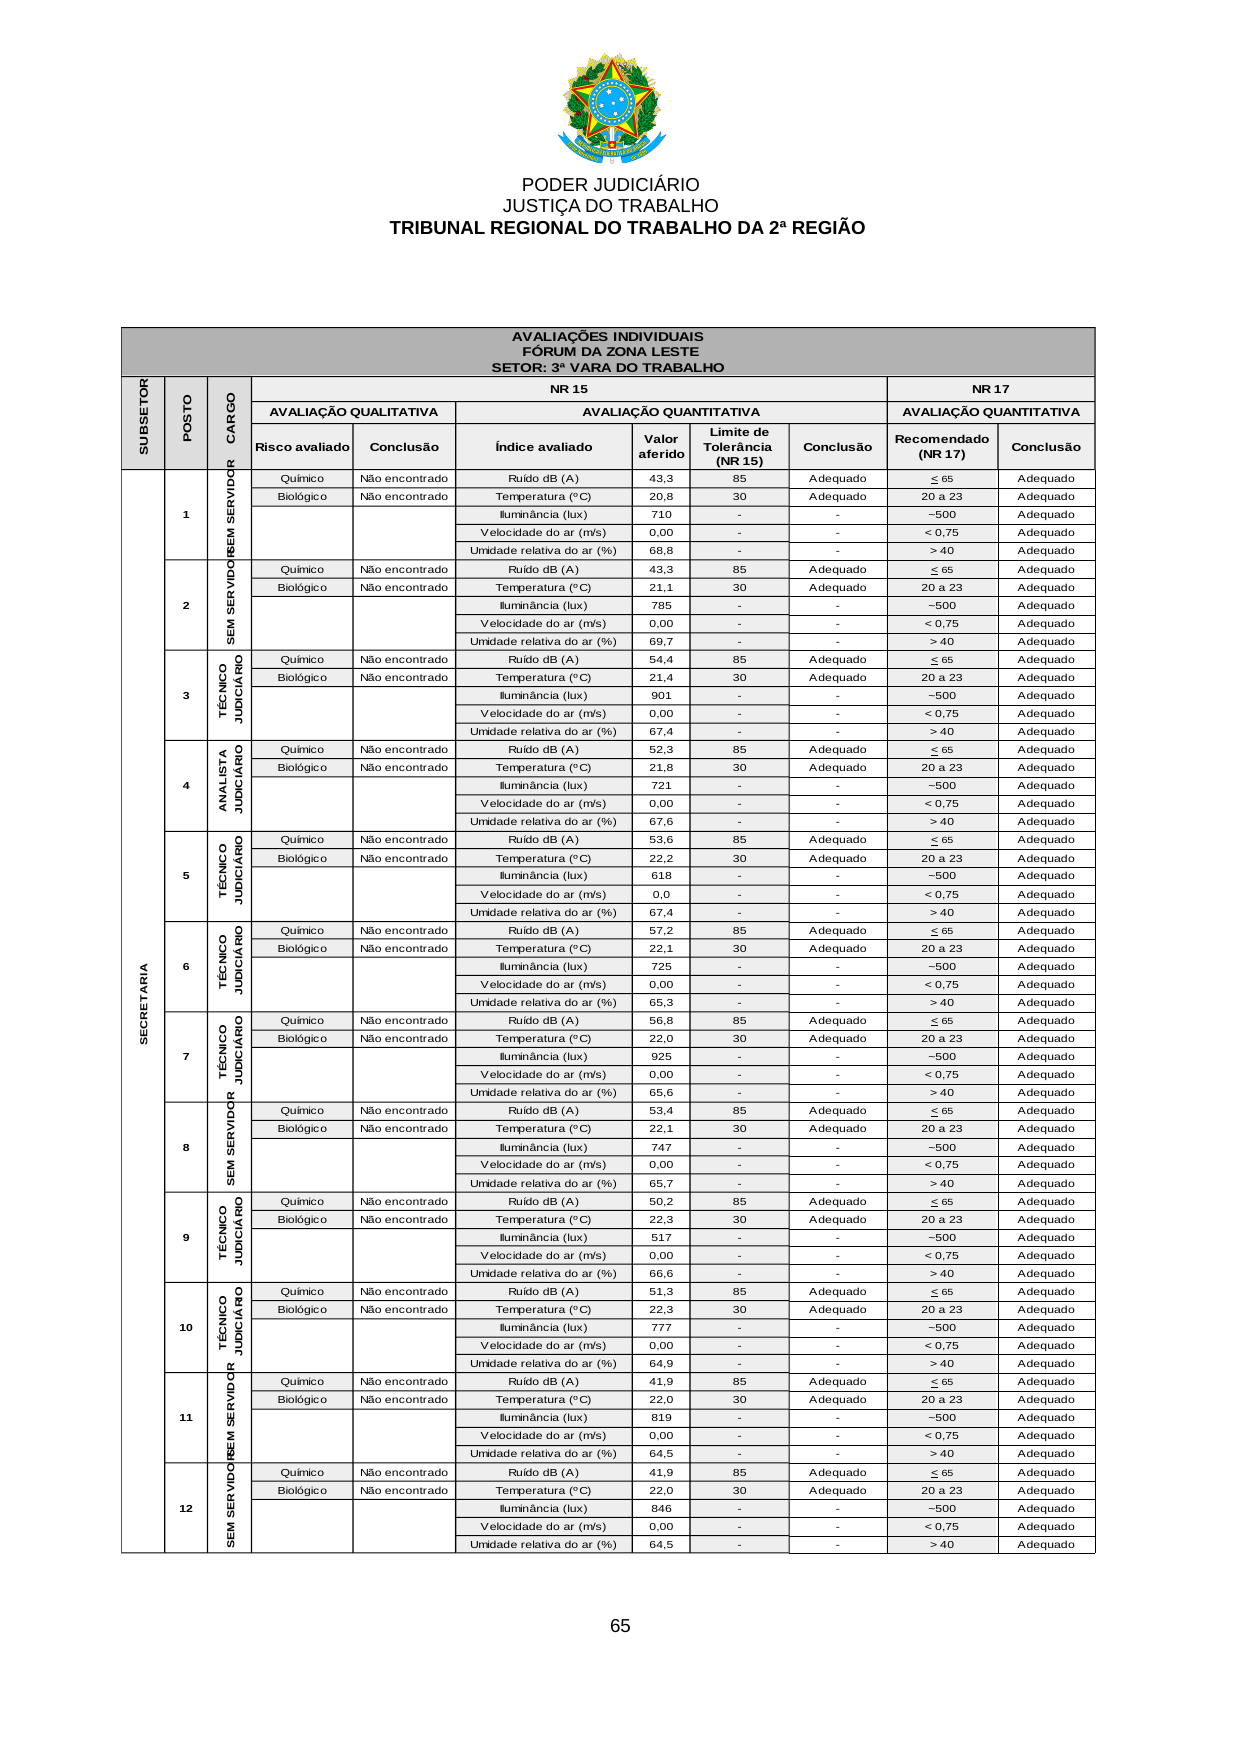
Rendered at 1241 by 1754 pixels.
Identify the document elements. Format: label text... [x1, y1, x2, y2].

text h [118, 307, 1122, 326]
